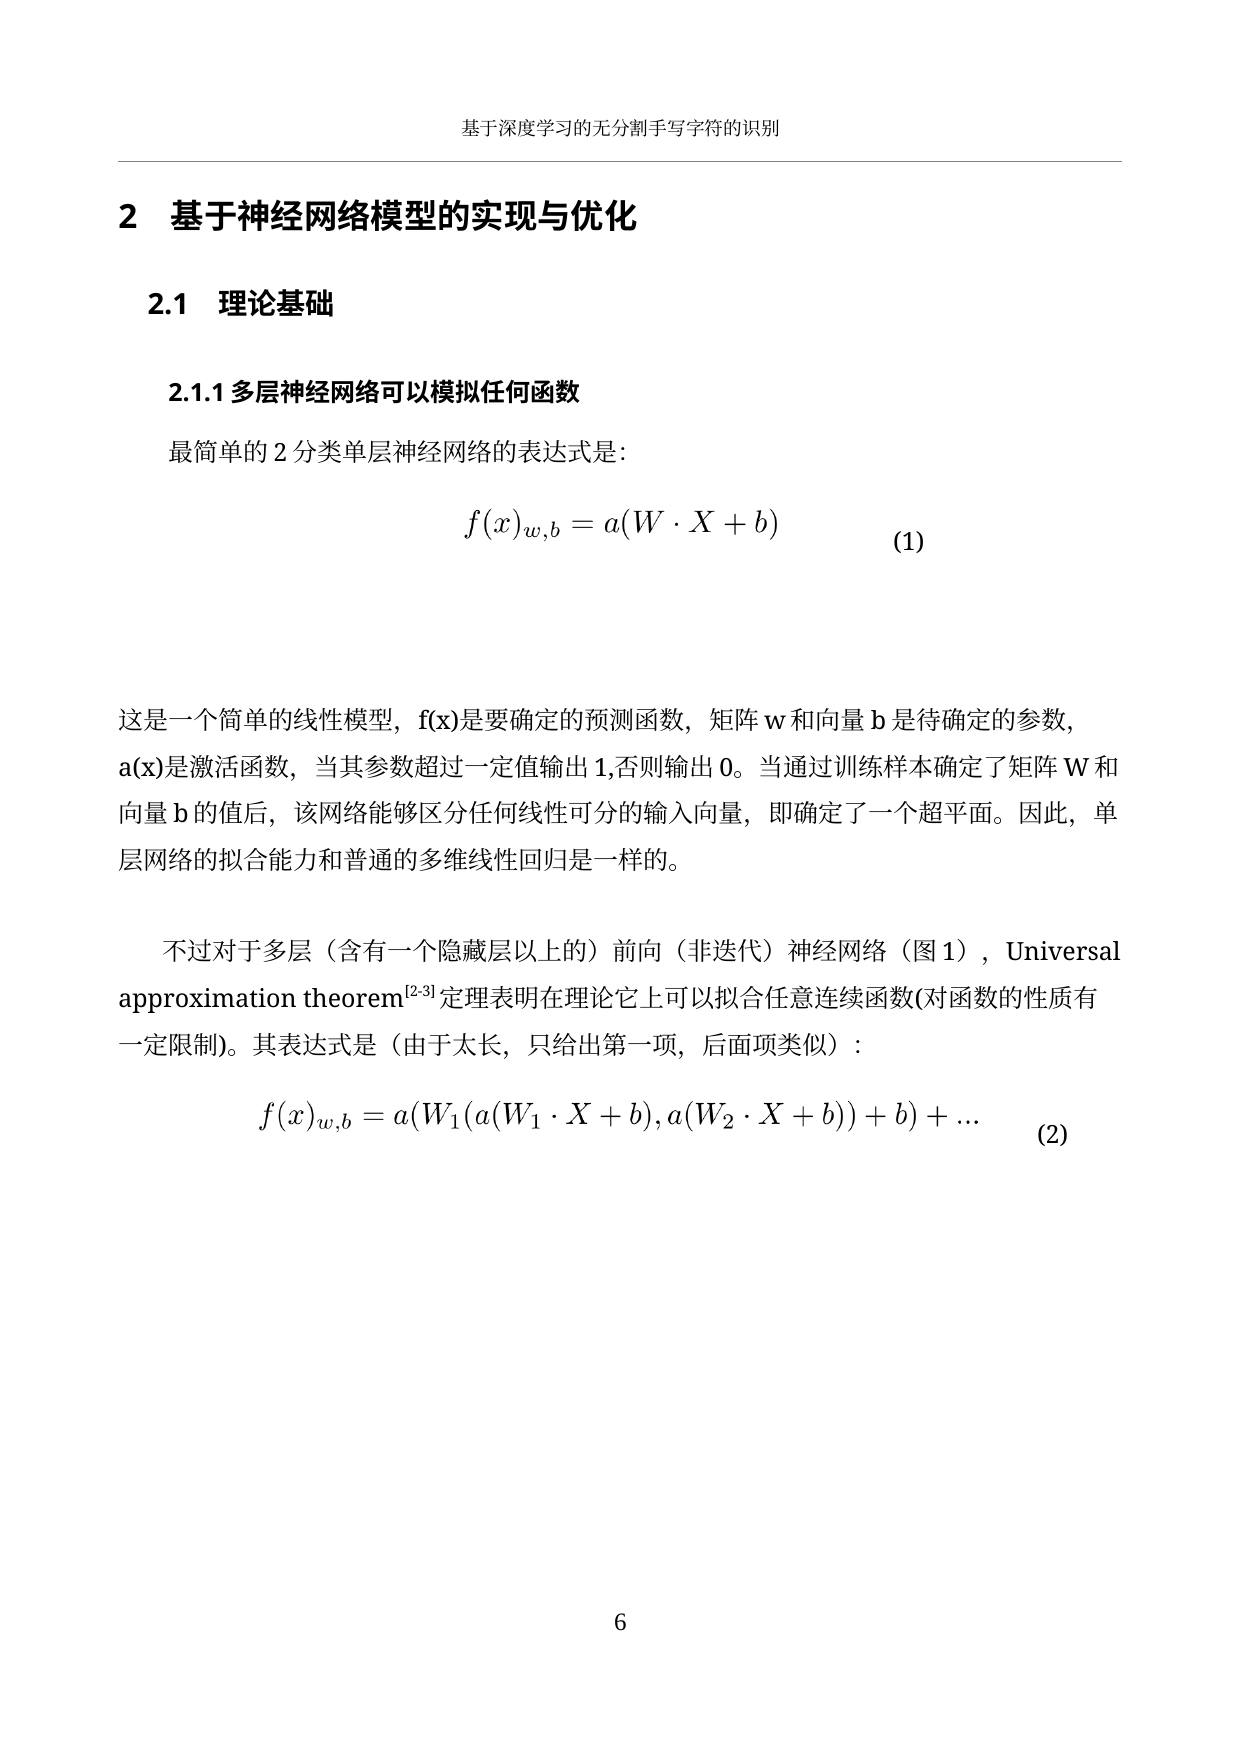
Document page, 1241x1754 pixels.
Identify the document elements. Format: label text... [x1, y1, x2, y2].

text (1) [118, 523, 1122, 558]
text 最简单的2分类单层神经网络的表达式是： [118, 432, 1122, 468]
text 不过对于多层（含有一个隐藏层以上的）前向（非迭代）神经网络（图1），Universal approximation theorem[2-3] 定理表明在理论它上可以拟合任意连续函数(对函数的性质有一定限制)。其表达式是（由于太长，只给出第一项，后面项类似）： [118, 932, 1122, 1061]
text (2) [118, 1072, 1122, 1195]
picture [451, 492, 790, 556]
subtitle 2 基于神经网络模型的实现与优化 [118, 190, 1122, 239]
picture [253, 1088, 987, 1152]
text 这是一个简单的线性模型，f(x)是要确定的预测函数，矩阵w和向量b是待确定的参数，a(x)是激活函数，当其参数超过一定值输出1,否则输出0。当通过训练样本确定了矩阵W和向量b的值后，该网络能够区分任何线性可分的输入向量，即确定了一个超平面。因此，单层网络的拟合能力和普通的多维线性回归是一样的。 [118, 701, 1122, 877]
subtitle 2.1.1多层神经网络可以模拟任何函数 [118, 373, 1122, 409]
subtitle 2.1 理论基础 [118, 280, 1122, 323]
